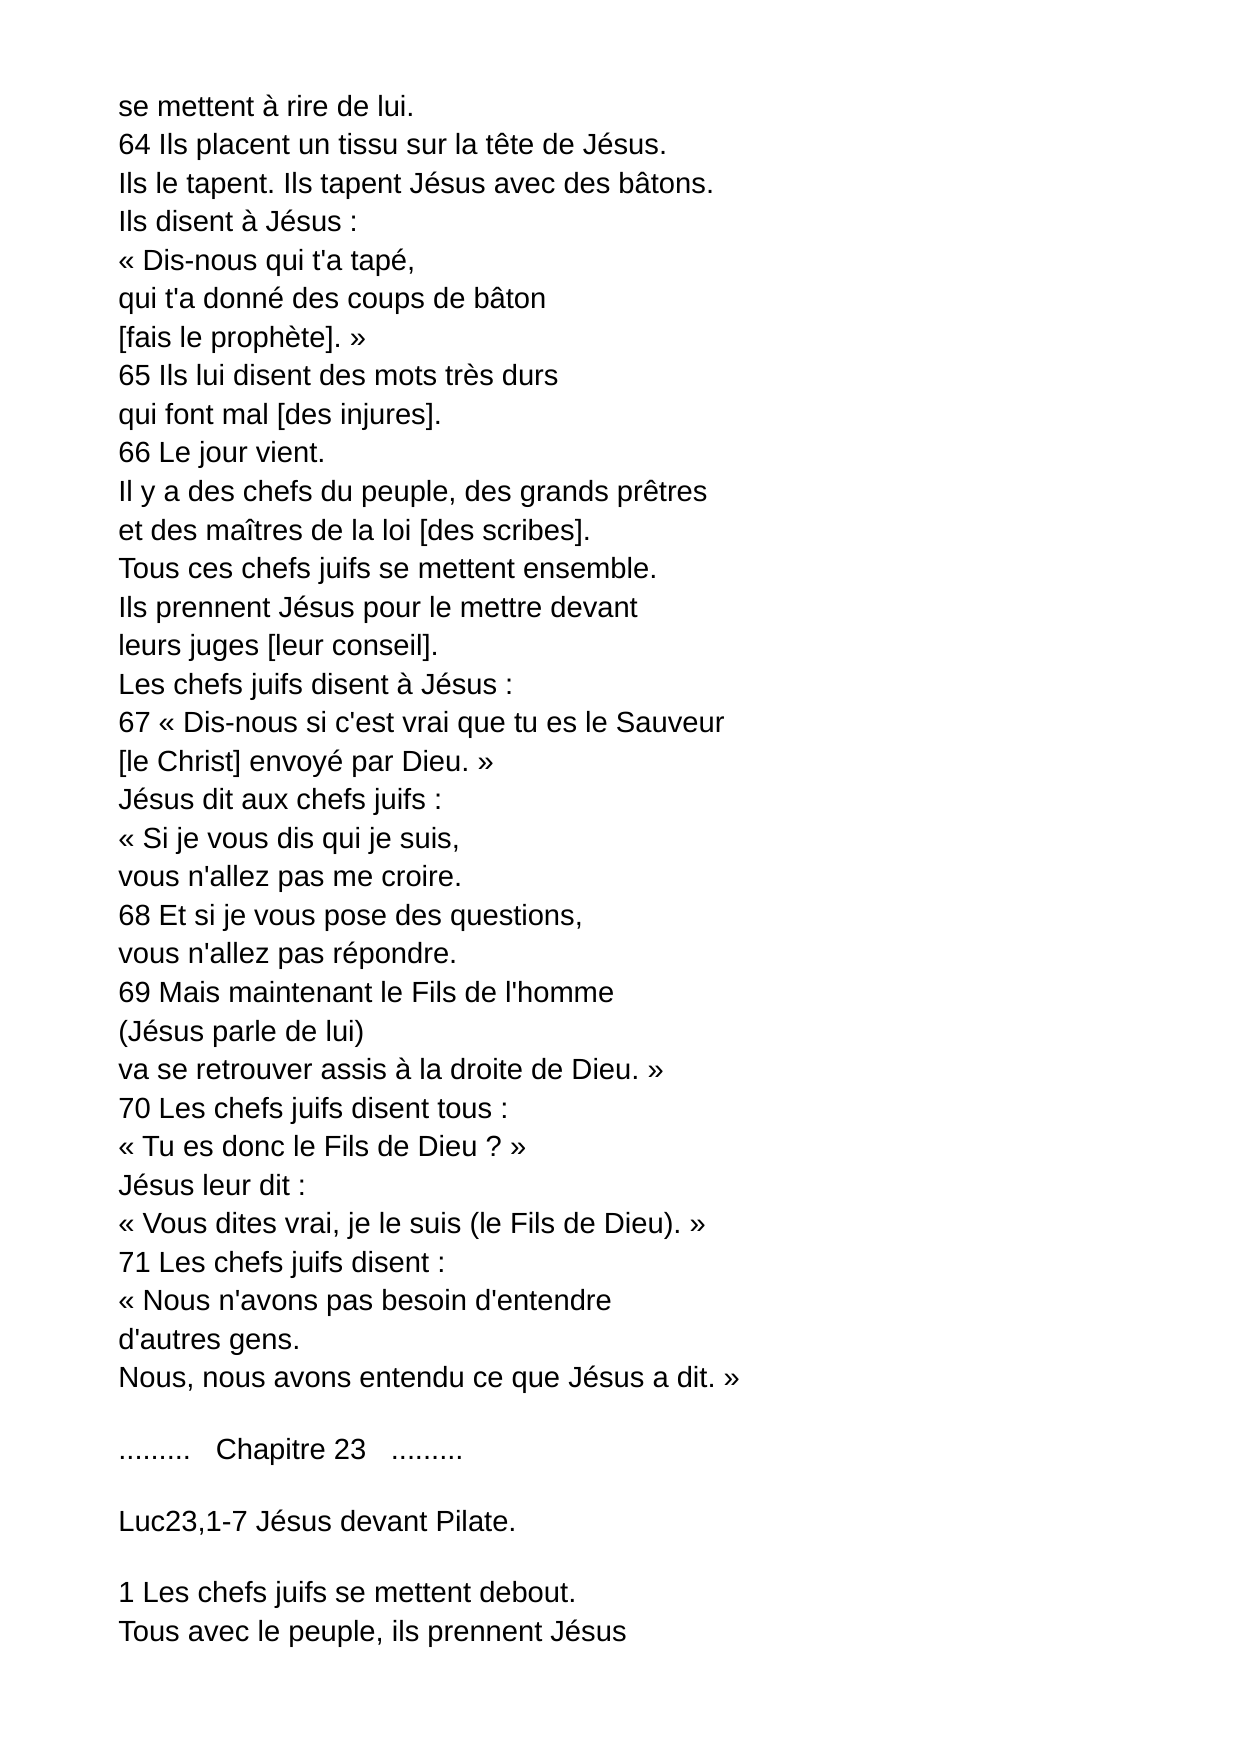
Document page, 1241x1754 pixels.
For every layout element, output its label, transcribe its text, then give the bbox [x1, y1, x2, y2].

text 64 Ils placent un tissu sur la tête de Jésus. [118, 127, 1122, 161]
text [fais le prophète]. » [118, 320, 1122, 353]
text 68 Et si je vous pose des questions, [118, 898, 1122, 931]
text leurs juges [leur conseil]. [118, 628, 1122, 662]
text [le Christ] envoyé par Dieu. » [118, 744, 1122, 777]
text 70 Les chefs juifs disent tous : [118, 1091, 1122, 1124]
text va se retrouver assis à la droite de Dieu. » [118, 1052, 1122, 1086]
text et des maîtres de la loi [des scribes]. [118, 512, 1122, 546]
text « Si je vous dis qui je suis, [118, 821, 1122, 854]
text se mettent à rire de lui. [118, 88, 1122, 122]
text Jésus leur dit : [118, 1168, 1122, 1201]
text Nous, nous avons entendu ce que Jésus a dit. » [118, 1360, 1122, 1394]
text 66 Le jour vient. [118, 435, 1122, 469]
text (Jésus parle de lui) [118, 1013, 1122, 1047]
text vous n'allez pas me croire. [118, 859, 1122, 893]
text d'autres gens. [118, 1322, 1122, 1355]
text Il y a des chefs du peuple, des grands prêtres [118, 474, 1122, 507]
text 65 Ils lui disent des mots très durs [118, 358, 1122, 392]
text Ils prennent Jésus pour le mettre devant [118, 589, 1122, 623]
text « Vous dites vrai, je le suis (le Fils de Dieu). » [118, 1206, 1122, 1240]
text 67 « Dis-nous si c'est vrai que tu es le Sauveur [118, 705, 1122, 739]
text Tous ces chefs juifs se mettent ensemble. [118, 551, 1122, 584]
text 71 Les chefs juifs disent : [118, 1245, 1122, 1278]
text Les chefs juifs disent à Jésus : [118, 667, 1122, 700]
text 1 Les chefs juifs se mettent debout. [118, 1575, 1122, 1609]
text Ils le tapent. Ils tapent Jésus avec des bâtons. [118, 166, 1122, 199]
text vous n'allez pas répondre. [118, 936, 1122, 970]
text « Dis-nous qui t'a tapé, [118, 243, 1122, 276]
text « Nous n'avons pas besoin d'entendre [118, 1283, 1122, 1317]
text 69 Mais maintenant le Fils de l'homme [118, 975, 1122, 1008]
text qui t'a donné des coups de bâton [118, 281, 1122, 315]
text qui font mal [des injures]. [118, 397, 1122, 430]
text ......... Chapitre 23 ......... [118, 1432, 1122, 1466]
text Tous avec le peuple, ils prennent Jésus [118, 1614, 1122, 1647]
text Ils disent à Jésus : [118, 204, 1122, 238]
text Luc23,1-7 Jésus devant Pilate. [118, 1503, 1122, 1537]
text Jésus dit aux chefs juifs : [118, 782, 1122, 816]
text « Tu es donc le Fils de Dieu ? » [118, 1129, 1122, 1163]
